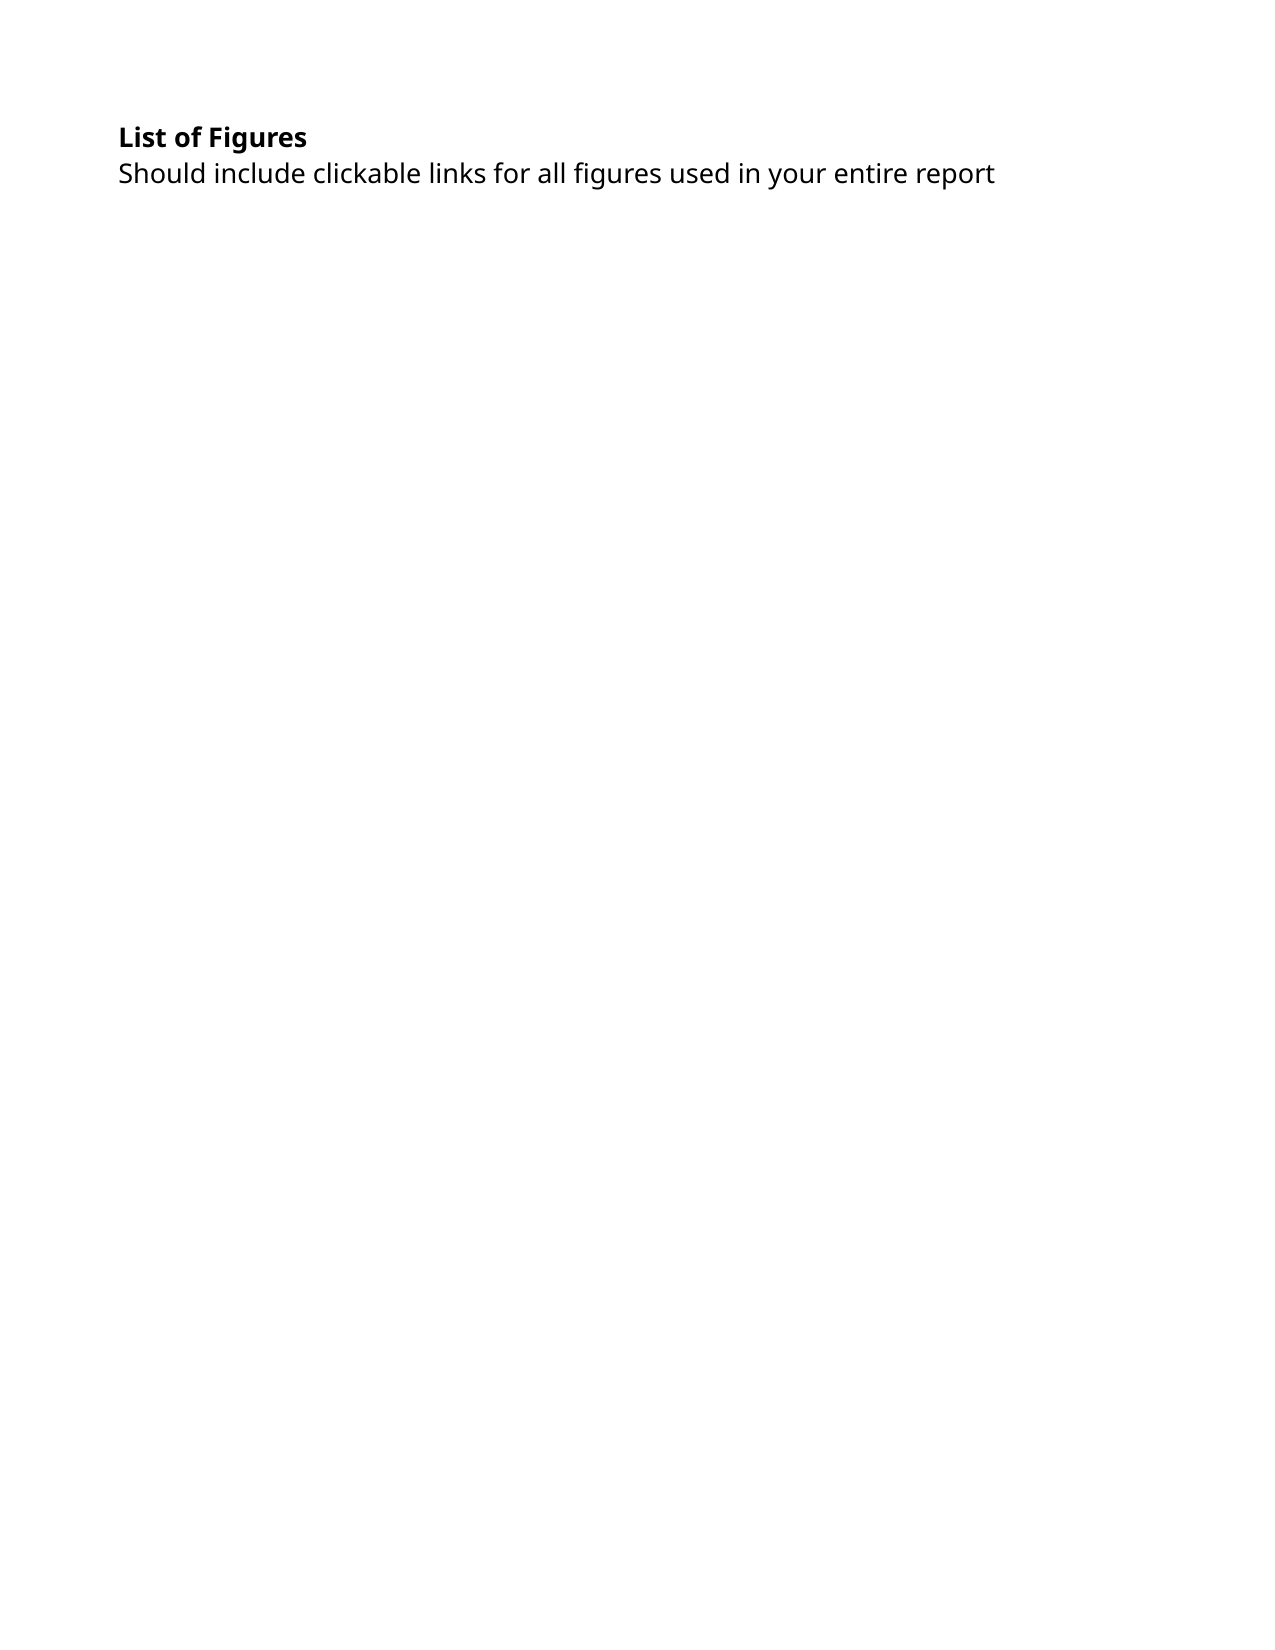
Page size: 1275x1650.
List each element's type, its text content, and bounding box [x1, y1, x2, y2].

text List of Figures [118, 118, 1157, 155]
text Should include clickable links for all figures used in your entire report [118, 155, 1157, 192]
